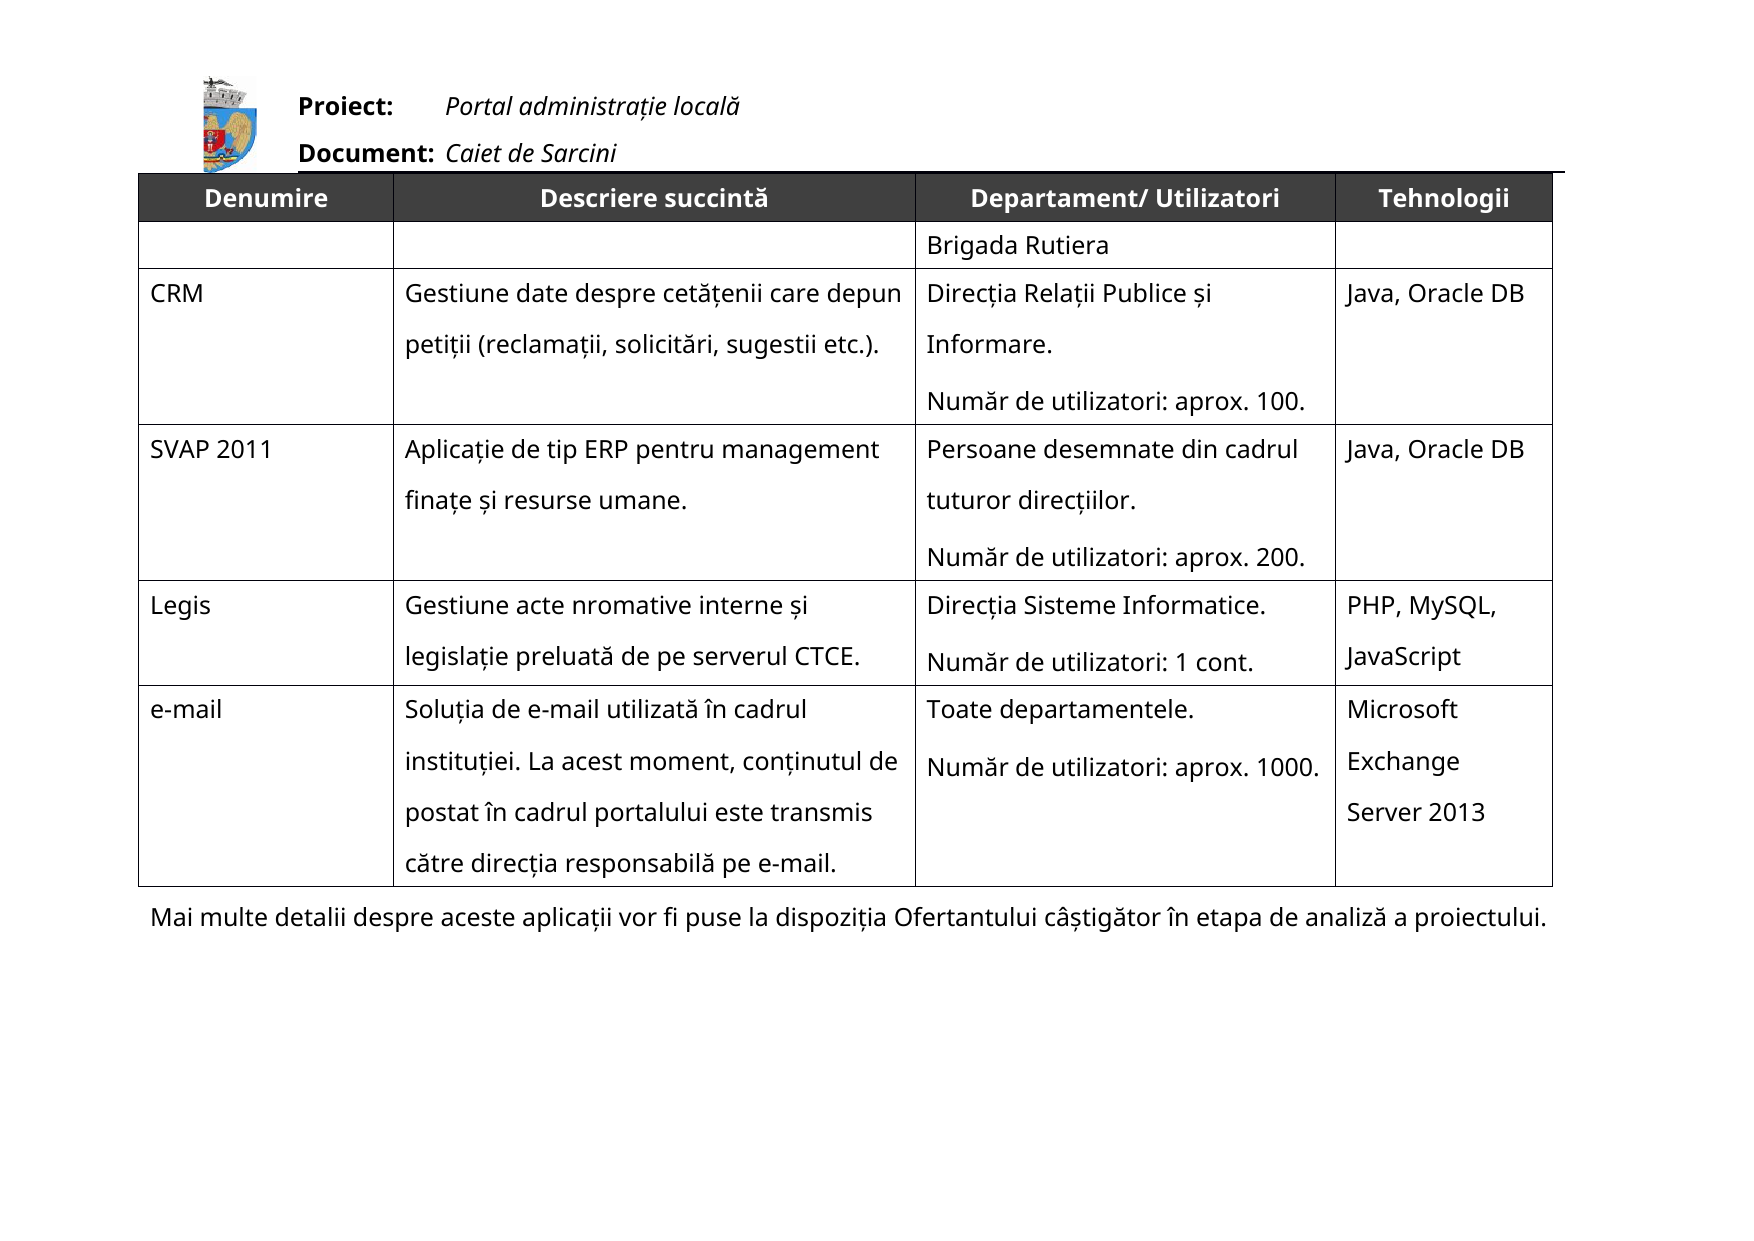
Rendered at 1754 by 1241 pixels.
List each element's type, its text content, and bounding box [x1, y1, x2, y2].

table_header Departament/ Utilizatori [916, 174, 1335, 221]
table_header Descriere succintă [394, 174, 915, 221]
text Mai multe detalii despre aceste aplicații vor fi puse la dispoziția Ofertantului câștigător în etapa de analiză a proiectului. [150, 899, 1565, 933]
table_cell Soluția de e-mail utilizată în cadrul instituției. La acest moment, conținutul de postat în cadrul portalului este transmis către direcția responsabilă pe e-mail. [394, 686, 915, 886]
table_header Tehnologii [1336, 174, 1552, 221]
table_cell [1336, 222, 1552, 268]
table_cell Toate departamentele. Număr de utilizatori: aprox. 1000. [916, 686, 1335, 886]
table_cell PHP, MySQL, JavaScript [1336, 581, 1552, 685]
table_header Denumire [139, 174, 393, 221]
table_cell Java, Oracle DB [1336, 425, 1552, 580]
table_cell Persoane desemnate din cadrul tuturor direcțiilor. Număr de utilizatori: aprox. 200. [916, 425, 1335, 580]
table_cell Legis [139, 581, 393, 685]
table_cell Gestiune date despre cetățenii care depun petiții (reclamații, solicitări, sugestii etc.). [394, 269, 915, 424]
table_cell Microsoft Exchange Server 2013 [1336, 686, 1552, 886]
table_cell Java, Oracle DB [1336, 269, 1552, 424]
table_cell - Brigada Rutiera [916, 222, 1335, 268]
table_cell SVAP 2011 [139, 425, 393, 580]
table_cell [139, 222, 393, 268]
table_cell Direcția Relații Publice și Informare. Număr de utilizatori: aprox. 100. [916, 269, 1335, 424]
table_cell Direcția Sisteme Informatice. Număr de utilizatori: 1 cont. [916, 581, 1335, 685]
table_cell e-mail [139, 686, 393, 886]
table_cell CRM [139, 269, 393, 424]
table_cell [394, 222, 915, 268]
table_cell Aplicație de tip ERP pentru management finațe și resurse umane. [394, 425, 915, 580]
table_cell Gestiune acte nromative interne și legislație preluată de pe serverul CTCE. [394, 581, 915, 685]
